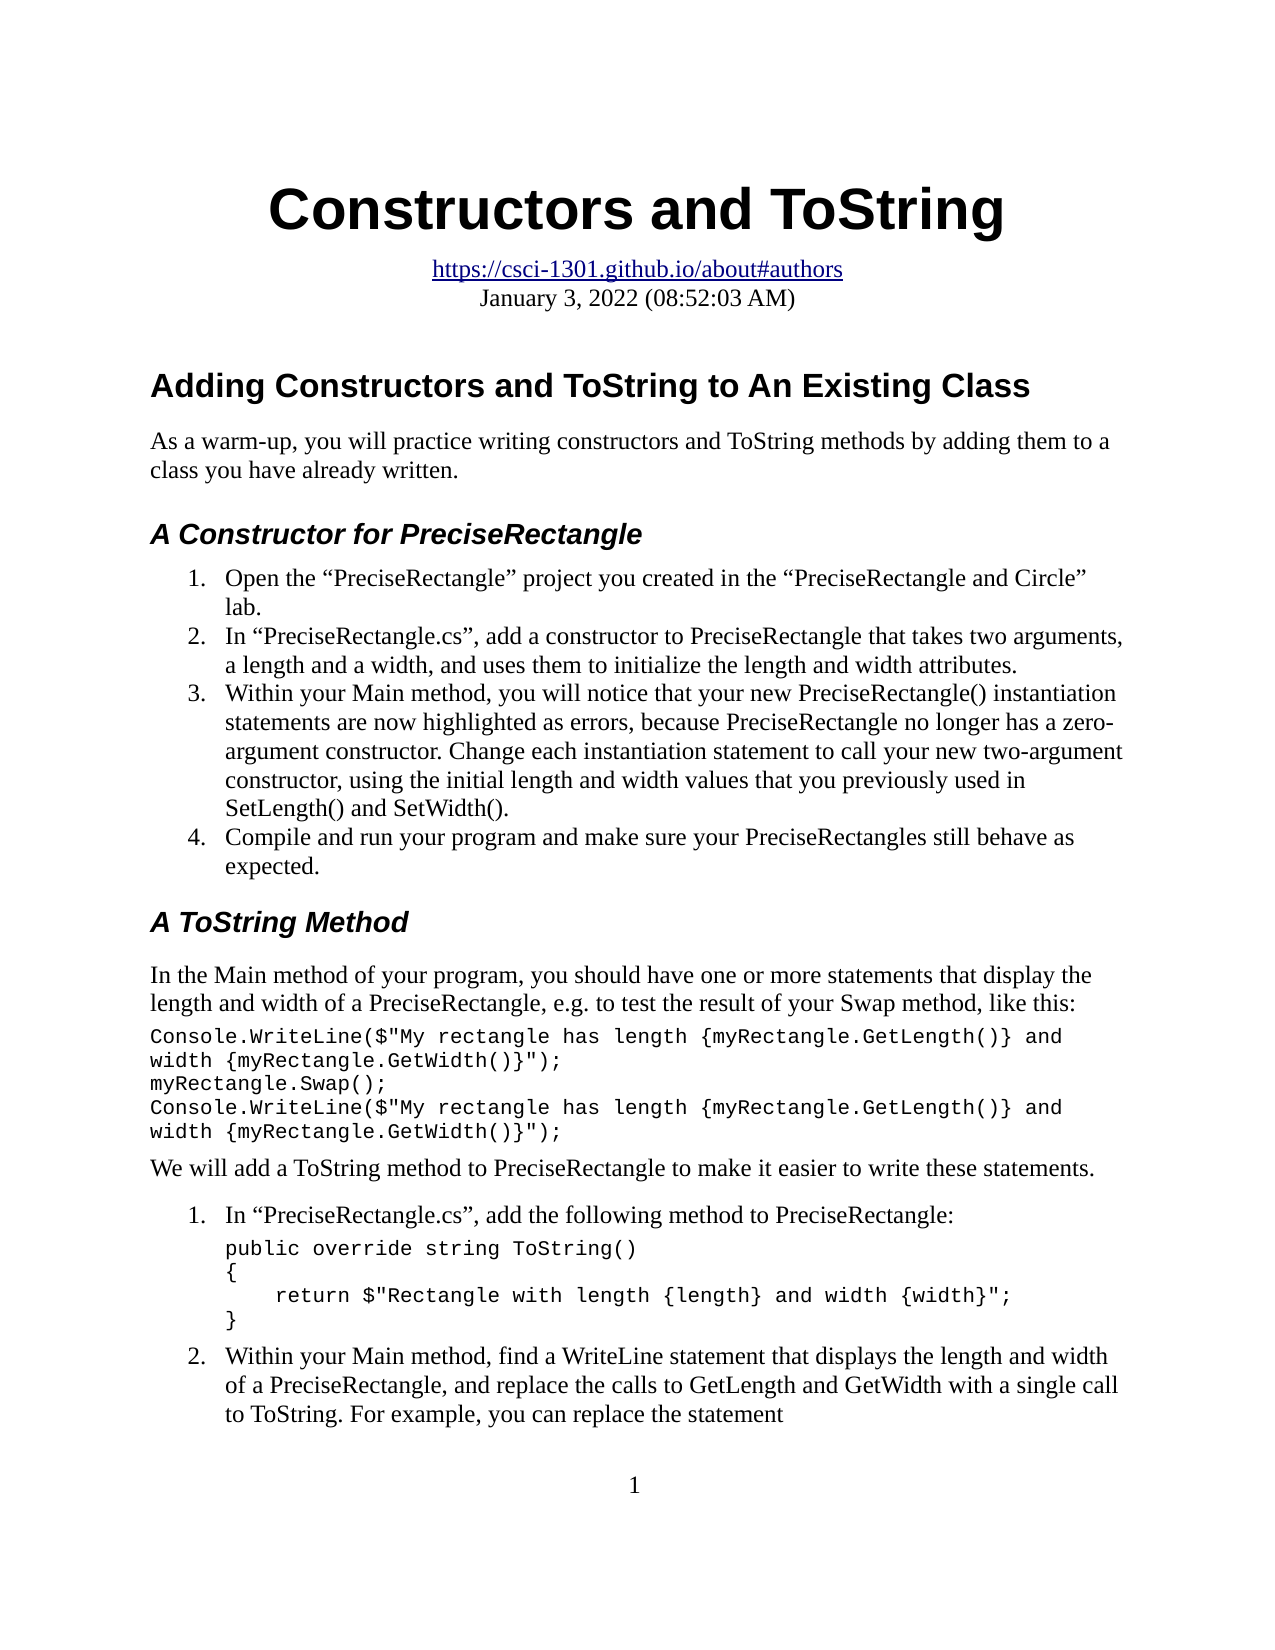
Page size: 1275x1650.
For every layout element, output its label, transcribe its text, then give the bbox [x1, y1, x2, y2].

list In “PreciseRectangle.cs”, add the following method to PreciseRectangle: [187, 1200, 1125, 1229]
list public override string ToString() [187, 1238, 1125, 1261]
list Compile and run your program and make sure your PreciseRectangles still behave as expected. [187, 822, 1125, 880]
text In the Main method of your program, you should have one or more statements that display the length and width of a PreciseRectangle, e.g. to test the result of your Swap method, like this: [150, 960, 1125, 1017]
text Console.WriteLine($"My rectangle has length {myRectangle.GetLength()} and width {myRectangle.GetWidth()}"); [150, 1026, 1125, 1073]
list In “PreciseRectangle.cs”, add a constructor to PreciseRectangle that takes two arguments, a length and a width, and uses them to initialize the length and width attributes. [187, 621, 1125, 678]
subtitle A Constructor for PreciseRectangle [150, 517, 1125, 551]
text Console.WriteLine($"My rectangle has length {myRectangle.GetLength()} and width {myRectangle.GetWidth()}"); [150, 1097, 1125, 1144]
list Within your Main method, you will notice that your new PreciseRectangle() instantiation statements are now highlighted as errors, because PreciseRectangle no longer has a zero-argument constructor. Change each instantiation statement to call your new two-argument constructor, using the initial length and width values that you previously used in SetLength() and SetWidth(). [187, 678, 1125, 822]
text https://csci-1301.github.io/about#authors [150, 254, 1125, 283]
list } [187, 1309, 1125, 1332]
text As a warm-up, you will practice writing constructors and ToString methods by adding them to a class you have already written. [150, 426, 1125, 483]
text We will add a ToString method to PreciseRectangle to make it easier to write these statements. [150, 1153, 1125, 1182]
subtitle A ToString Method [150, 905, 1125, 938]
text January 3, 2022 (08:52:03 AM) [150, 283, 1125, 312]
subtitle Adding Constructors and ToString to An Existing Class [150, 366, 1125, 404]
list Open the “PreciseRectangle” project you created in the “PreciseRectangle and Circle” lab. [187, 563, 1125, 621]
list Within your Main method, find a WriteLine statement that displays the length and width of a PreciseRectangle, and replace the calls to GetLength and GetWidth with a single call to ToString. For example, you can replace the statement [187, 1341, 1125, 1427]
list return $"Rectangle with length {length} and width {width}"; [187, 1285, 1125, 1309]
text myRectangle.Swap(); [150, 1073, 1125, 1097]
title Constructors and ToString [150, 175, 1125, 242]
list { [187, 1261, 1125, 1285]
